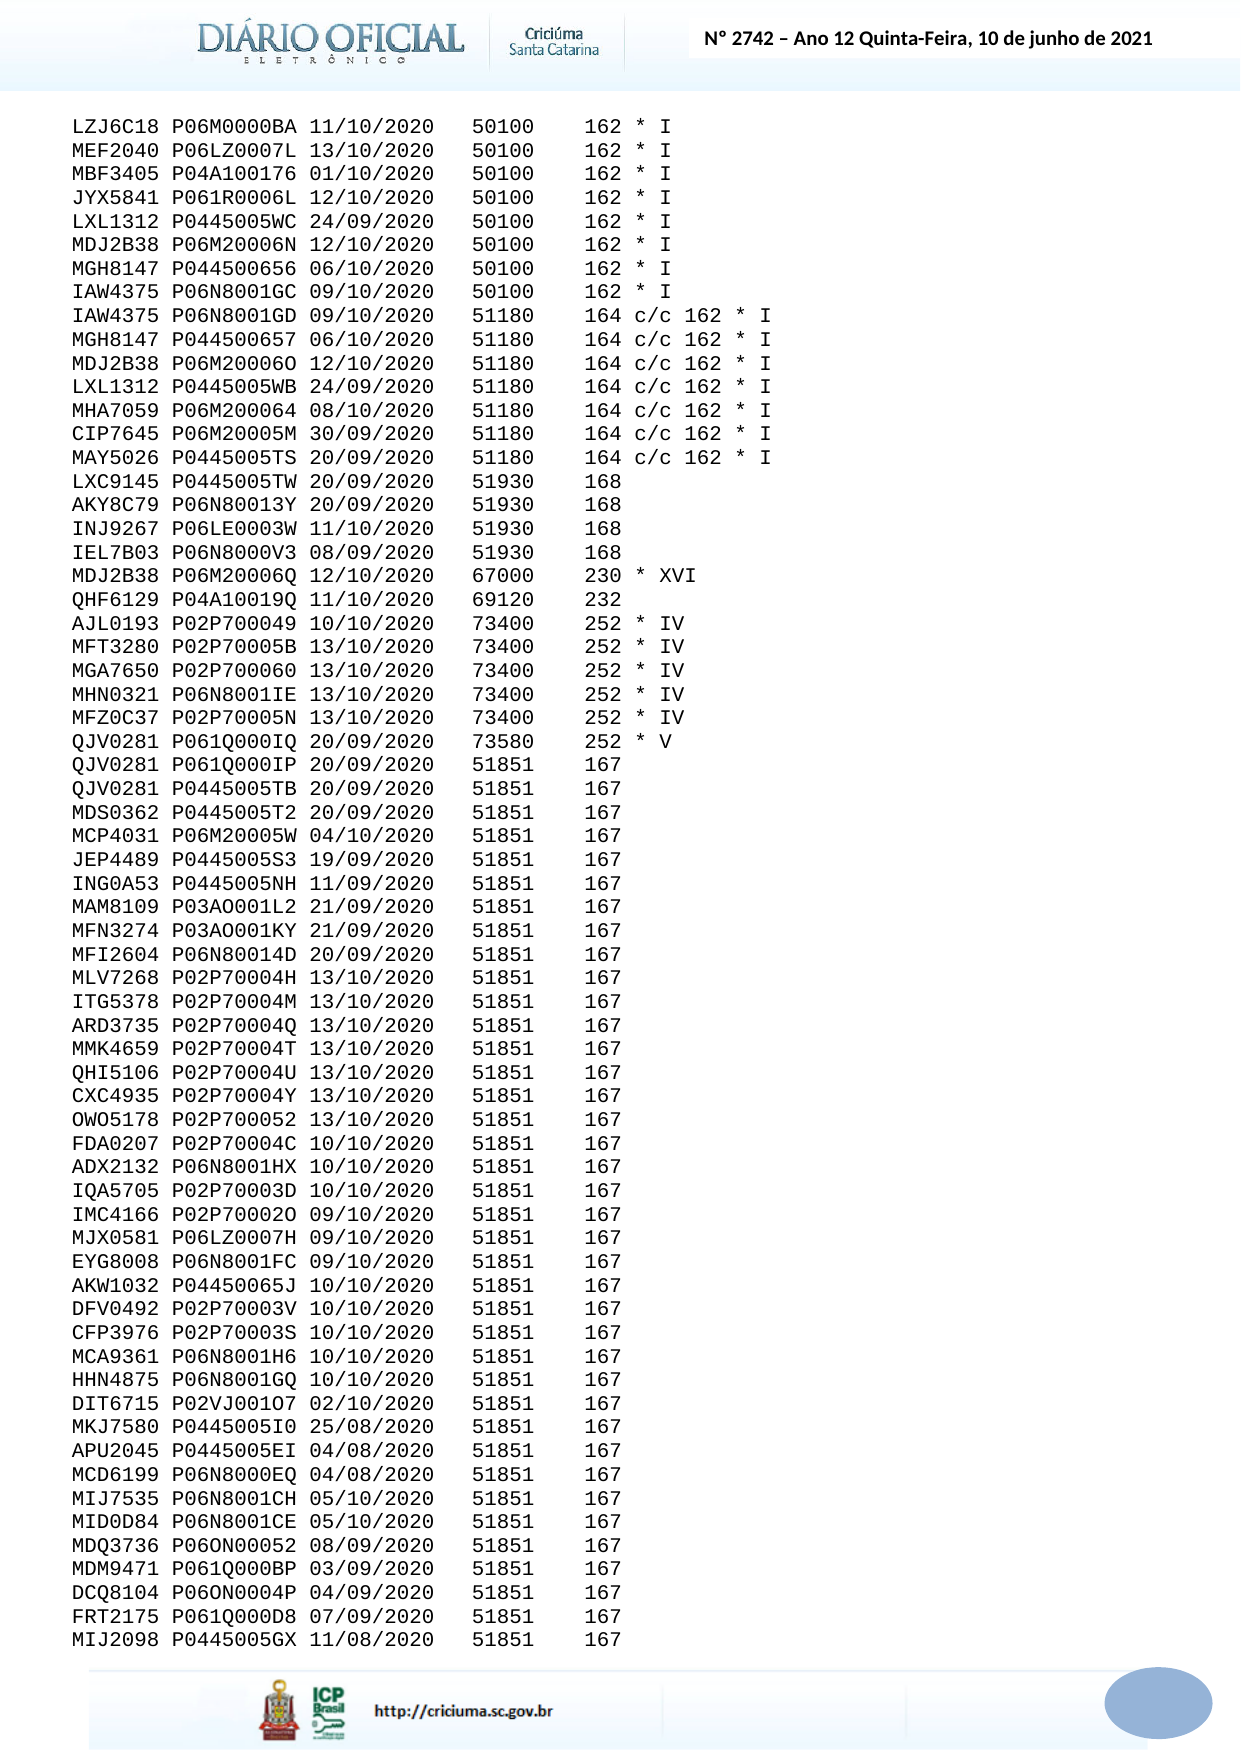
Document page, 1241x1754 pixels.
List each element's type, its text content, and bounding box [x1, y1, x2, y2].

text MDQ3736 P06ON00052 08/09/2020 51851 167 [59, 1535, 1181, 1558]
text MHN0321 P06N8001IE 13/10/2020 73400 252 * IV [59, 683, 1181, 707]
text LXC9145 P0445005TW 20/09/2020 51930 168 [59, 471, 1181, 494]
text OWO5178 P02P700052 13/10/2020 51851 167 [59, 1109, 1181, 1133]
text MKJ7580 P0445005I0 25/08/2020 51851 167 [59, 1417, 1181, 1440]
text DFV0492 P02P70003V 10/10/2020 51851 167 [59, 1298, 1181, 1322]
text IAW4375 P06N8001GC 09/10/2020 50100 162 * I [59, 282, 1181, 305]
text MFZ0C37 P02P70005N 13/10/2020 73400 252 * IV [59, 707, 1181, 731]
text CIP7645 P06M20005M 30/09/2020 51180 164 c/c 162 * I [59, 423, 1181, 447]
text APU2045 P0445005EI 04/08/2020 51851 167 [59, 1440, 1181, 1464]
text MCA9361 P06N8001H6 10/10/2020 51851 167 [59, 1346, 1181, 1369]
text JEP4489 P0445005S3 19/09/2020 51851 167 [59, 849, 1181, 873]
text MEF2040 P06LZ0007L 13/10/2020 50100 162 * I [59, 140, 1181, 163]
text MFI2604 P06N80014D 20/09/2020 51851 167 [59, 944, 1181, 967]
text QJV0281 P0445005TB 20/09/2020 51851 167 [59, 778, 1181, 802]
text HHN4875 P06N8001GQ 10/10/2020 51851 167 [59, 1369, 1181, 1393]
text MCD6199 P06N8000EQ 04/08/2020 51851 167 [59, 1464, 1181, 1487]
text MDJ2B38 P06M20006Q 12/10/2020 67000 230 * XVI [59, 565, 1181, 589]
text MDM9471 P061Q000BP 03/09/2020 51851 167 [59, 1558, 1181, 1582]
text MID0D84 P06N8001CE 05/10/2020 51851 167 [59, 1511, 1181, 1535]
text ITG5378 P02P70004M 13/10/2020 51851 167 [59, 991, 1181, 1014]
text MFN3274 P03AO001KY 21/09/2020 51851 167 [59, 920, 1181, 944]
text LZJ6C18 P06M0000BA 11/10/2020 50100 162 * I [59, 116, 1181, 140]
text MHA7059 P06M200064 08/10/2020 51180 164 c/c 162 * I [59, 400, 1181, 423]
text QHI5106 P02P70004U 13/10/2020 51851 167 [59, 1062, 1181, 1086]
text MDJ2B38 P06M20006N 12/10/2020 50100 162 * I [59, 234, 1181, 258]
text EYG8008 P06N8001FC 09/10/2020 51851 167 [59, 1251, 1181, 1275]
text IQA5705 P02P70003D 10/10/2020 51851 167 [59, 1180, 1181, 1204]
text MDS0362 P0445005T2 20/09/2020 51851 167 [59, 802, 1181, 825]
text MIJ7535 P06N8001CH 05/10/2020 51851 167 [59, 1487, 1181, 1511]
text CXC4935 P02P70004Y 13/10/2020 51851 167 [59, 1086, 1181, 1109]
text MBF3405 P04A100176 01/10/2020 50100 162 * I [59, 163, 1181, 187]
text IAW4375 P06N8001GD 09/10/2020 51180 164 c/c 162 * I [59, 305, 1181, 329]
text MGH8147 P044500657 06/10/2020 51180 164 c/c 162 * I [59, 329, 1181, 352]
text IEL7B03 P06N8000V3 08/09/2020 51930 168 [59, 542, 1181, 565]
text FDA0207 P02P70004C 10/10/2020 51851 167 [59, 1133, 1181, 1156]
text QJV0281 P061Q000IQ 20/09/2020 73580 252 * V [59, 731, 1181, 754]
text INJ9267 P06LE0003W 11/10/2020 51930 168 [59, 518, 1181, 542]
text CFP3976 P02P70003S 10/10/2020 51851 167 [59, 1322, 1181, 1346]
text MLV7268 P02P70004H 13/10/2020 51851 167 [59, 967, 1181, 991]
text IMC4166 P02P70002O 09/10/2020 51851 167 [59, 1204, 1181, 1227]
text MAM8109 P03AO001L2 21/09/2020 51851 167 [59, 896, 1181, 920]
text AKY8C79 P06N80013Y 20/09/2020 51930 168 [59, 494, 1181, 518]
text DIT6715 P02VJ001O7 02/10/2020 51851 167 [59, 1393, 1181, 1417]
text MAY5026 P0445005TS 20/09/2020 51180 164 c/c 162 * I [59, 447, 1181, 471]
text QJV0281 P061Q000IP 20/09/2020 51851 167 [59, 754, 1181, 778]
text LXL1312 P0445005WC 24/09/2020 50100 162 * I [59, 211, 1181, 234]
text FRT2175 P061Q000D8 07/09/2020 51851 167 [59, 1606, 1181, 1629]
text LXL1312 P0445005WB 24/09/2020 51180 164 c/c 162 * I [59, 376, 1181, 400]
text MDJ2B38 P06M20006O 12/10/2020 51180 164 c/c 162 * I [59, 352, 1181, 376]
text QHF6129 P04A10019Q 11/10/2020 69120 232 [59, 589, 1181, 613]
text MGA7650 P02P700060 13/10/2020 73400 252 * IV [59, 660, 1181, 683]
text MFT3280 P02P70005B 13/10/2020 73400 252 * IV [59, 636, 1181, 660]
text MCP4031 P06M20005W 04/10/2020 51851 167 [59, 825, 1181, 849]
text MGH8147 P044500656 06/10/2020 50100 162 * I [59, 258, 1181, 282]
text AJL0193 P02P700049 10/10/2020 73400 252 * IV [59, 613, 1181, 636]
text DCQ8104 P06ON0004P 04/09/2020 51851 167 [59, 1582, 1181, 1606]
text ING0A53 P0445005NH 11/09/2020 51851 167 [59, 873, 1181, 896]
text MJX0581 P06LZ0007H 09/10/2020 51851 167 [59, 1227, 1181, 1251]
text JYX5841 P061R0006L 12/10/2020 50100 162 * I [59, 187, 1181, 211]
text AKW1032 P04450065J 10/10/2020 51851 167 [59, 1275, 1181, 1298]
text ARD3735 P02P70004Q 13/10/2020 51851 167 [59, 1014, 1181, 1038]
text MIJ2098 P0445005GX 11/08/2020 51851 167 [59, 1629, 1181, 1653]
text ADX2132 P06N8001HX 10/10/2020 51851 167 [59, 1156, 1181, 1180]
text MMK4659 P02P70004T 13/10/2020 51851 167 [59, 1038, 1181, 1062]
